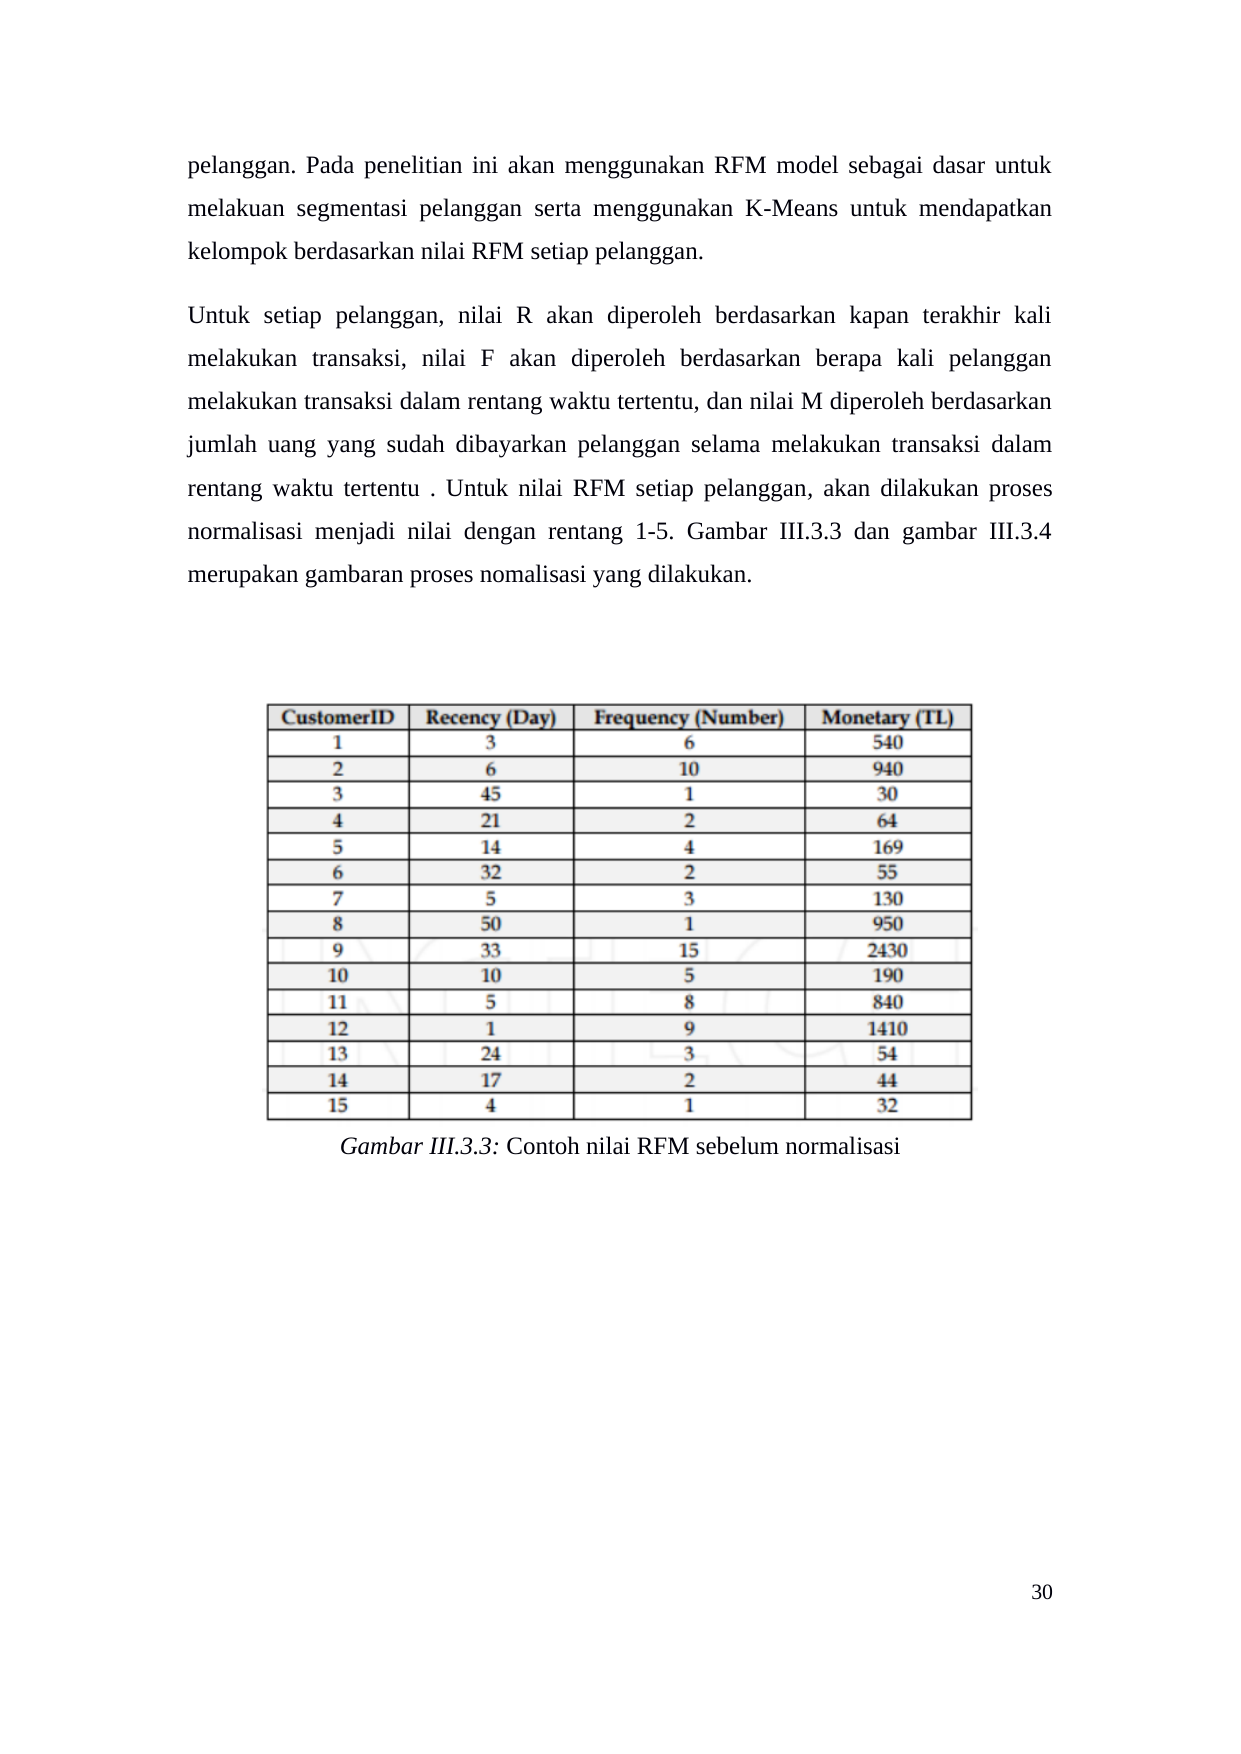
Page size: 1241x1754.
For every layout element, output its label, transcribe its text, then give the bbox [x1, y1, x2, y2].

picture [262, 699, 979, 1127]
text Untuk setiap pelanggan, nilai R akan diperoleh berdasarkan kapan terakhir kali melakukan transaksi, nilai F akan diperoleh berdasarkan berapa kali pelanggan melakukan transaksi dalam rentang waktu tertentu, dan nilai M diperoleh berdasarkan jumlah uang yang sudah dibayarkan pelanggan selama melakukan transaksi dalam rentang waktu tertentu . Untuk nilai RFM setiap pelanggan, akan dilakukan proses normalisasi menjadi nilai dengan rentang 1-5. Gambar III.3.3 dan gambar III.3.4 merupakan gambaran proses nomalisasi yang dilakukan. [187, 300, 1053, 588]
text pelanggan. Pada penelitian ini akan menggunakan RFM model sebagai dasar untuk melakuan segmentasi pelanggan serta menggunakan K-Means untuk mendapatkan kelompok berdasarkan nilai RFM setiap pelanggan. [187, 150, 1053, 265]
text Gambar III.3.3: Contoh nilai RFM sebelum normalisasi [262, 1127, 978, 1160]
